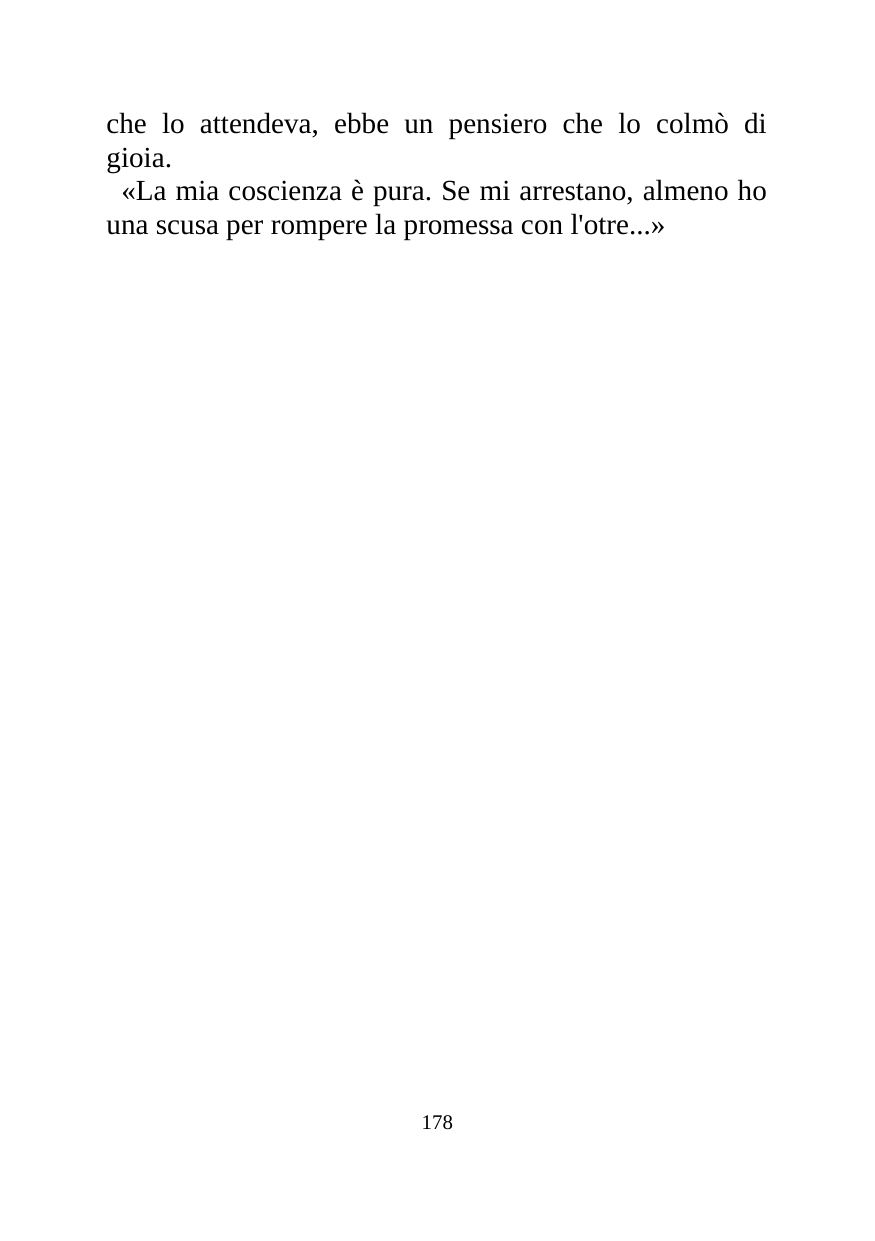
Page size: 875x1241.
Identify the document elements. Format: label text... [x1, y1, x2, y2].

text che lo attendeva, ebbe un pensiero che lo colmò di gioia. [106, 106, 768, 173]
text «La mia coscienza è pura. Se mi arrestano, almeno ho una scusa per rompere la promessa con l'otre...» [106, 173, 768, 240]
